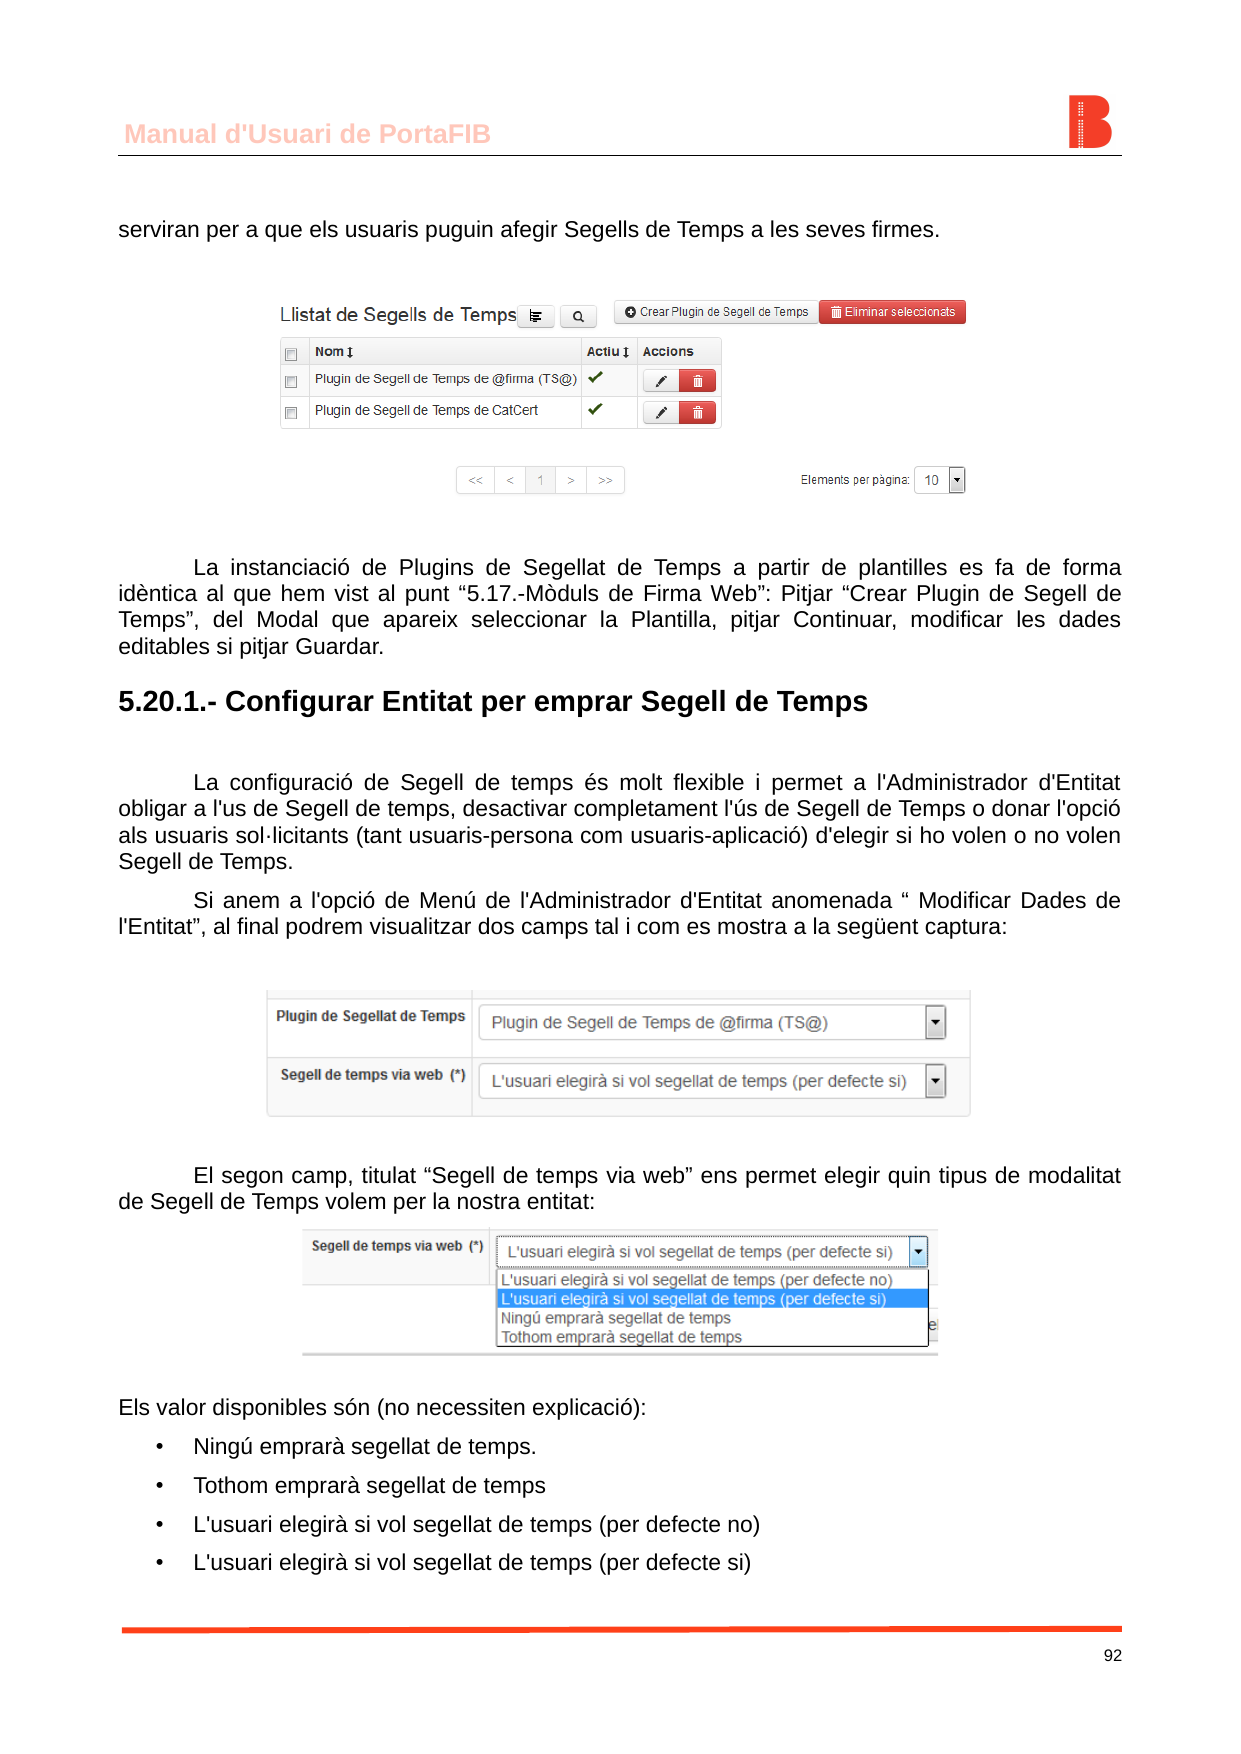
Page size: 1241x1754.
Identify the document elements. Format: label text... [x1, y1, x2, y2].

subtitle Configurar Entitat per emprar Segell de Temps [118, 684, 1122, 717]
list Tothom emprarà segellat de temps [156, 1472, 1122, 1498]
text La configuració de Segell de temps és molt flexible i permet a l'Administrador d'Entitat obligar a l'us de Segell de temps, desactivar completament l'ús de Segell de Temps o donar l'opció als usuaris sol·licitants (tant usuaris-persona com usuaris-aplicació) d'elegir si ho volen o no volen Segell de Temps. [118, 769, 1122, 874]
list Ningú emprarà segellat de temps. [156, 1433, 1122, 1459]
list L'usuari elegirà si vol segellat de temps (per defecte no) [156, 1511, 1122, 1537]
text Si anem a l'opció de Menú de l'Administrador d'Entitat anomenada “ Modificar Dades de l'Entitat”, al final podrem visualitzar dos camps tal i com es mostra a la següent captura: [118, 887, 1122, 939]
picture [263, 990, 978, 1123]
picture [1063, 94, 1117, 150]
picture [268, 293, 972, 503]
text Els valor disponibles són (no necessiten explicació): [118, 1394, 1122, 1420]
text serviran per a que els usuaris puguin afegir Segells de Temps a les seves firmes. [118, 216, 1122, 242]
picture [302, 1227, 939, 1356]
text El segon camp, titulat “Segell de temps via web” ens permet elegir quin tipus de modalitat de Segell de Temps volem per la nostra entitat: [118, 1162, 1122, 1214]
list L'usuari elegirà si vol segellat de temps (per defecte si) [156, 1549, 1122, 1576]
text La instanciació de Plugins de Segellat de Temps a partir de plantilles es fa de forma idèntica al que hem vist al punt “5.17.-Mòduls de Firma Web”: Pitjar “Crear Plugin de Segell de Temps”, del Modal que apareix seleccionar la Plantilla, pitjar Continuar, modificar les dades editables si pitjar Guardar. [118, 553, 1122, 659]
